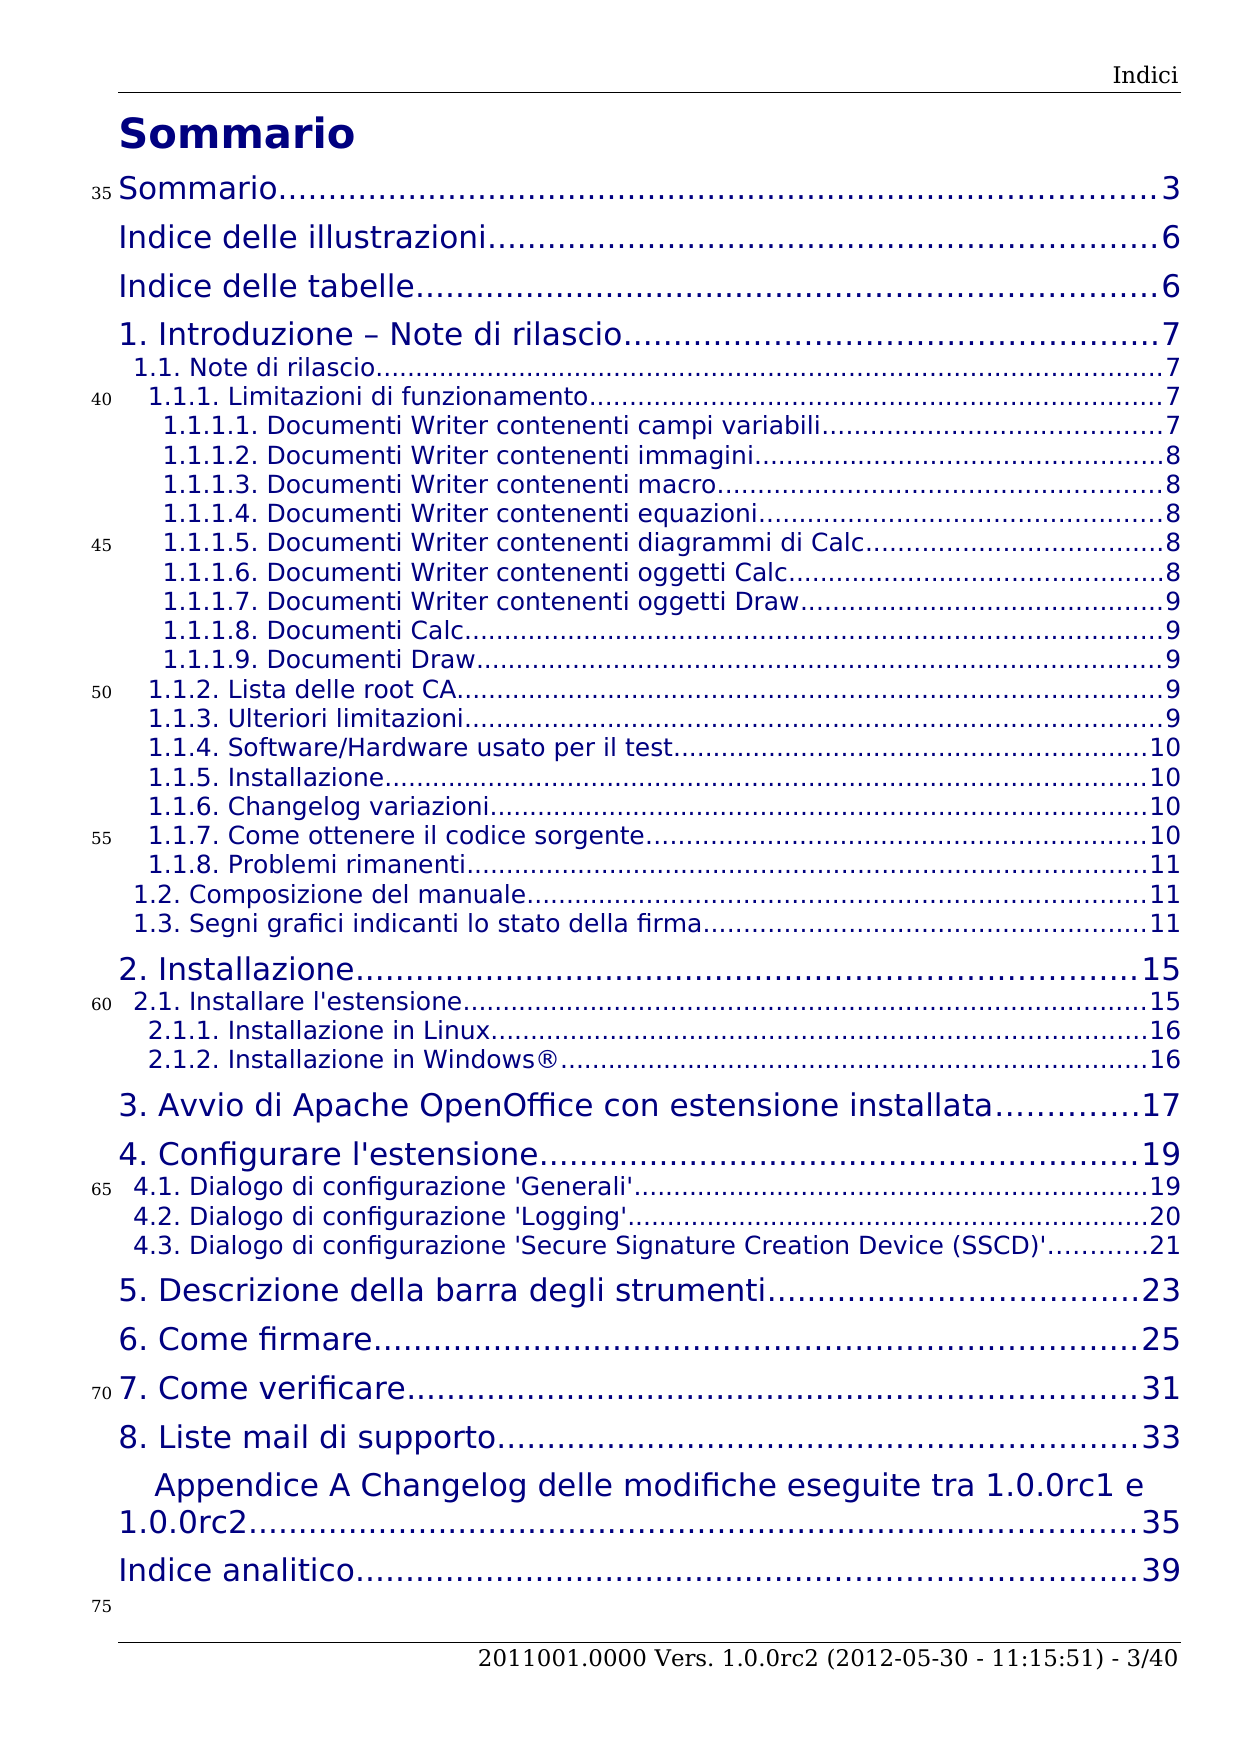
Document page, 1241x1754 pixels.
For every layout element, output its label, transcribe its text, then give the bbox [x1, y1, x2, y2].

text 1.1.1. Limitazioni di funzionamento 7 [148, 382, 1181, 412]
text 1.1.1.1. Documenti Writer contenenti campi variabili 7 [162, 412, 1181, 441]
text 1. Introduzione – Note di rilascio 7 [118, 317, 1181, 353]
text 3. Avvio di Apache OpenOffice con estensione installata 17 [118, 1087, 1181, 1124]
text 1.1.8. Problemi rimanenti 11 [148, 851, 1181, 880]
text 1.1.1.9. Documenti Draw 9 [162, 646, 1181, 675]
text 4. Configurare l'estensione 19 [118, 1136, 1181, 1172]
text 7. Come verificare 31 [118, 1370, 1181, 1407]
text 1.1.1.4. Documenti Writer contenenti equazioni 8 [162, 499, 1181, 529]
text 1.1.5. Installazione 10 [148, 763, 1181, 792]
text 2. Installazione 15 [118, 951, 1181, 987]
text 1.1.1.7. Documenti Writer contenenti oggetti Draw 9 [162, 587, 1181, 616]
text 1.1.1.2. Documenti Writer contenenti immagini 8 [162, 441, 1181, 470]
text Indice analitico 39 [118, 1553, 1181, 1589]
text 1.1.1.8. Documenti Calc 9 [162, 616, 1181, 646]
text 6. Come firmare 25 [118, 1322, 1181, 1358]
text 2.1.2. Installazione in Windows® 16 [148, 1046, 1181, 1075]
text 1.2. Composizione del manuale 11 [133, 880, 1181, 909]
subtitle Sommario [118, 109, 1181, 158]
text 2.1. Installare l'estensione 15 [133, 987, 1181, 1016]
text Indice delle illustrazioni 6 [118, 219, 1181, 256]
text 2.1.1. Installazione in Linux 16 [148, 1016, 1181, 1046]
text 1.3. Segni grafici indicanti lo stato della firma 11 [133, 909, 1181, 938]
text 1.1.1.3. Documenti Writer contenenti macro 8 [162, 470, 1181, 499]
text 1.1.6. Changelog variazioni 10 [148, 792, 1181, 821]
text 1.1.3. Ulteriori limitazioni 9 [148, 704, 1181, 733]
text 1.1.1.6. Documenti Writer contenenti oggetti Calc 8 [162, 558, 1181, 587]
text 5. Descrizione della barra degli strumenti 23 [118, 1273, 1181, 1309]
text Sommario 3 [118, 171, 1181, 207]
text 4.2. Dialogo di configurazione 'Logging' 20 [133, 1202, 1181, 1231]
text 8. Liste mail di supporto 33 [118, 1419, 1181, 1455]
text Appendice A Changelog delle modifiche eseguite tra 1.0.0rc1 e 1.0.0rc2 35 [118, 1468, 1181, 1540]
text 1.1.1.5. Documenti Writer contenenti diagrammi di Calc 8 [162, 529, 1181, 558]
text Indice delle tabelle 6 [118, 268, 1181, 304]
text 1.1.4. Software/Hardware usato per il test 10 [148, 733, 1181, 763]
text 1.1.2. Lista delle root CA 9 [148, 675, 1181, 704]
text 4.1. Dialogo di configurazione 'Generali' 19 [133, 1172, 1181, 1202]
text 4.3. Dialogo di configurazione 'Secure Signature Creation Device (SSCD)' 21 [133, 1231, 1181, 1260]
text 1.1. Note di rilascio 7 [133, 353, 1181, 382]
text 1.1.7. Come ottenere il codice sorgente 10 [148, 821, 1181, 851]
